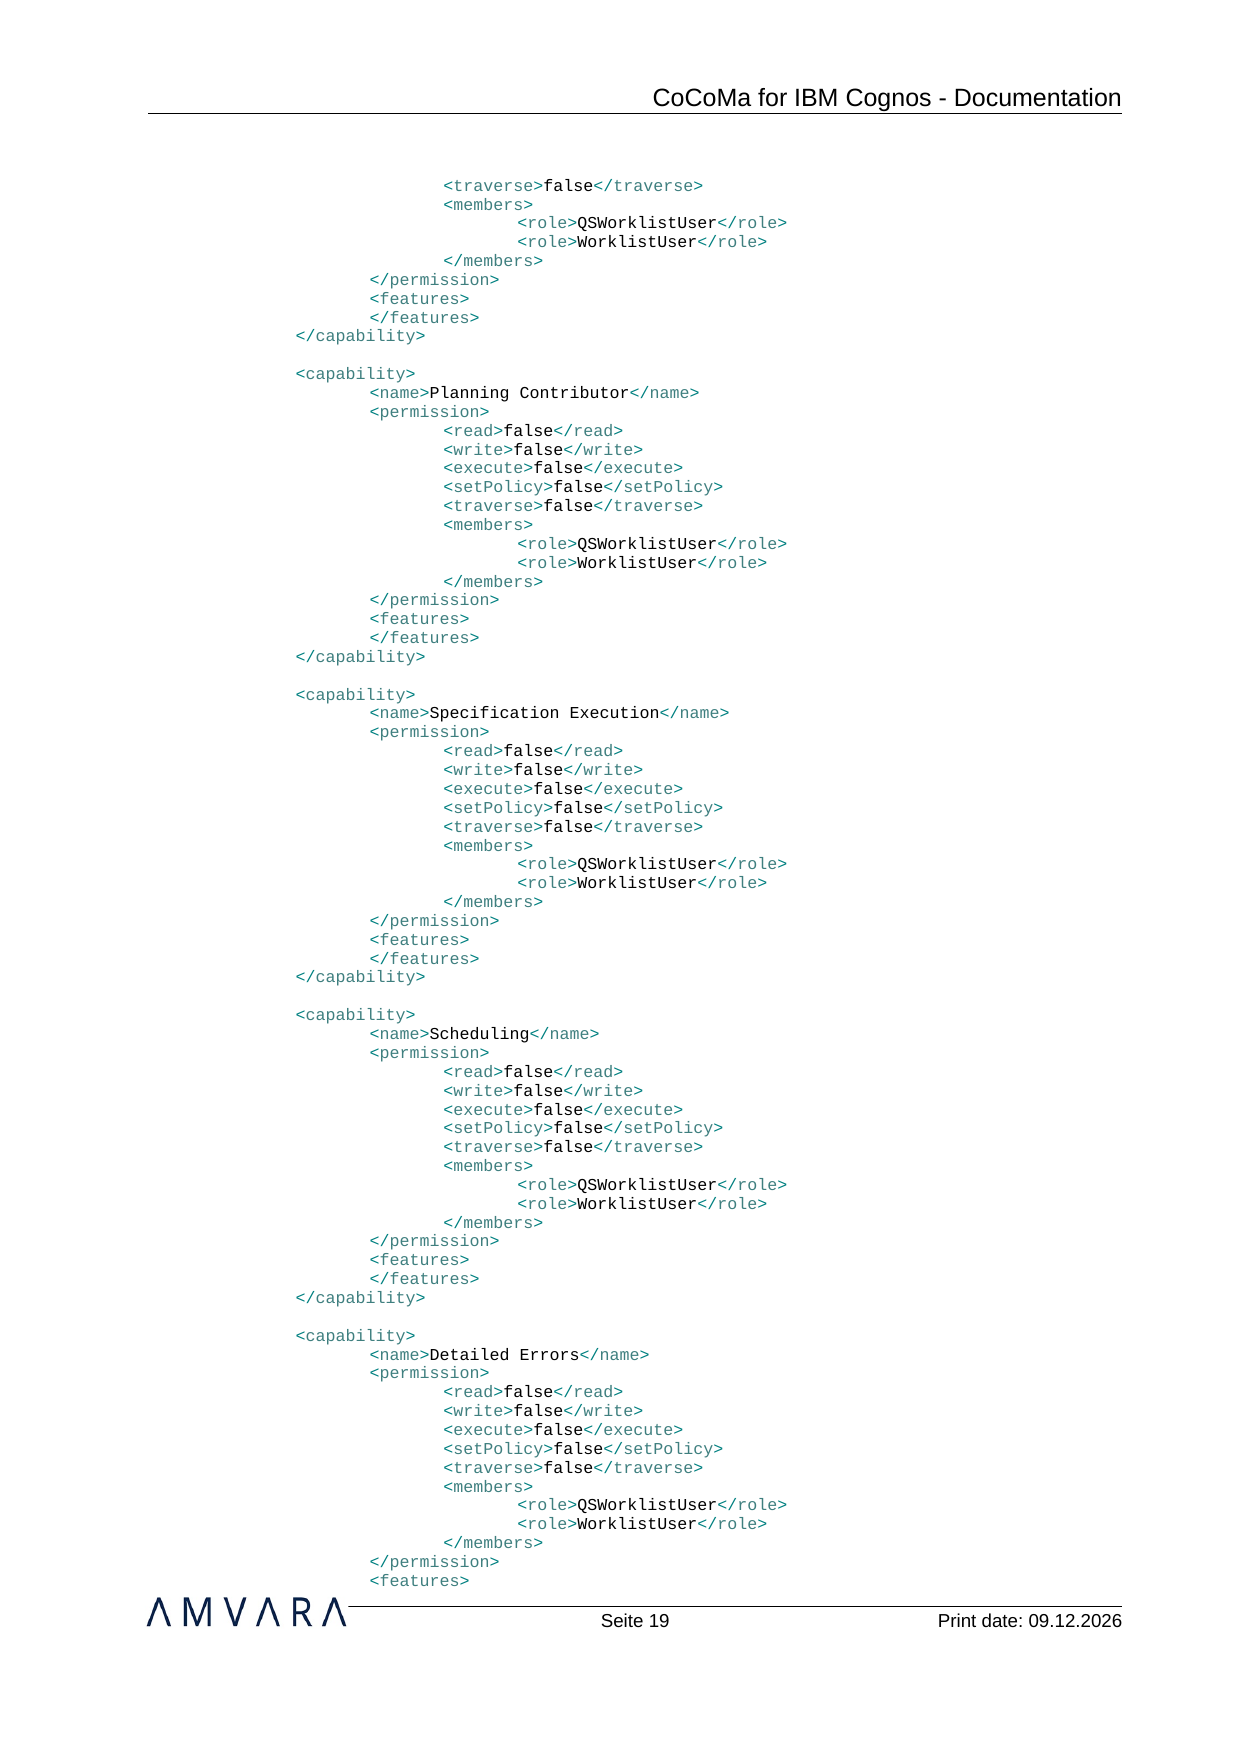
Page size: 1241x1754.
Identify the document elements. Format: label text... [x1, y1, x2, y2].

text </members> [148, 1535, 1122, 1553]
text <name>Detailed Errors</name> [148, 1346, 1122, 1365]
text <traverse>false</traverse> [148, 498, 1122, 517]
text <role>QSWorklistUser</role> [148, 1176, 1122, 1195]
text <write>false</write> [148, 762, 1122, 781]
text <execute>false</execute> [148, 460, 1122, 479]
text <execute>false</execute> [148, 1101, 1122, 1120]
text </features> [148, 309, 1122, 328]
text <read>false</read> [148, 1384, 1122, 1403]
text <name>Specification Execution</name> [148, 705, 1122, 724]
text <role>QSWorklistUser</role> [148, 1497, 1122, 1516]
text <permission> [148, 403, 1122, 422]
text <capability> [148, 1007, 1122, 1026]
text <members> [148, 1478, 1122, 1497]
text <members> [148, 517, 1122, 535]
text <write>false</write> [148, 1403, 1122, 1422]
text </permission> [148, 1233, 1122, 1252]
text </members> [148, 253, 1122, 271]
text <capability> [148, 366, 1122, 384]
text </permission> [148, 271, 1122, 290]
text <role>WorklistUser</role> [148, 875, 1122, 894]
text <permission> [148, 1365, 1122, 1384]
text </capability> [148, 969, 1122, 988]
text <traverse>false</traverse> [148, 177, 1122, 196]
text </members> [148, 573, 1122, 592]
text <capability> [148, 686, 1122, 705]
text <permission> [148, 1044, 1122, 1063]
text <setPolicy>false</setPolicy> [148, 479, 1122, 498]
text </members> [148, 894, 1122, 912]
text <features> [148, 1572, 1122, 1591]
text <traverse>false</traverse> [148, 818, 1122, 837]
text <role>QSWorklistUser</role> [148, 535, 1122, 554]
text </permission> [148, 1553, 1122, 1572]
text <write>false</write> [148, 1082, 1122, 1101]
text <name>Scheduling</name> [148, 1026, 1122, 1044]
text <setPolicy>false</setPolicy> [148, 1120, 1122, 1139]
text <write>false</write> [148, 441, 1122, 460]
text <members> [148, 837, 1122, 856]
text <role>QSWorklistUser</role> [148, 215, 1122, 234]
text <features> [148, 1252, 1122, 1271]
text <permission> [148, 724, 1122, 743]
text <read>false</read> [148, 422, 1122, 441]
text </capability> [148, 648, 1122, 667]
text <capability> [148, 1327, 1122, 1346]
text <features> [148, 290, 1122, 309]
text <features> [148, 611, 1122, 630]
text <execute>false</execute> [148, 1422, 1122, 1440]
text </features> [148, 950, 1122, 969]
text <role>QSWorklistUser</role> [148, 856, 1122, 875]
text <setPolicy>false</setPolicy> [148, 1440, 1122, 1459]
text </members> [148, 1214, 1122, 1233]
text <members> [148, 196, 1122, 215]
text <role>WorklistUser</role> [148, 234, 1122, 253]
text <traverse>false</traverse> [148, 1459, 1122, 1478]
text <execute>false</execute> [148, 781, 1122, 799]
text <name>Planning Contributor</name> [148, 384, 1122, 403]
text </features> [148, 1271, 1122, 1289]
text </capability> [148, 1289, 1122, 1308]
text <role>WorklistUser</role> [148, 1195, 1122, 1214]
text </features> [148, 630, 1122, 648]
text </capability> [148, 328, 1122, 347]
text <role>WorklistUser</role> [148, 1516, 1122, 1535]
text <read>false</read> [148, 743, 1122, 762]
text </permission> [148, 592, 1122, 611]
text <members> [148, 1158, 1122, 1176]
text <setPolicy>false</setPolicy> [148, 799, 1122, 818]
text <role>WorklistUser</role> [148, 554, 1122, 573]
text </permission> [148, 912, 1122, 931]
text <read>false</read> [148, 1063, 1122, 1082]
text <features> [148, 931, 1122, 950]
text <traverse>false</traverse> [148, 1139, 1122, 1158]
